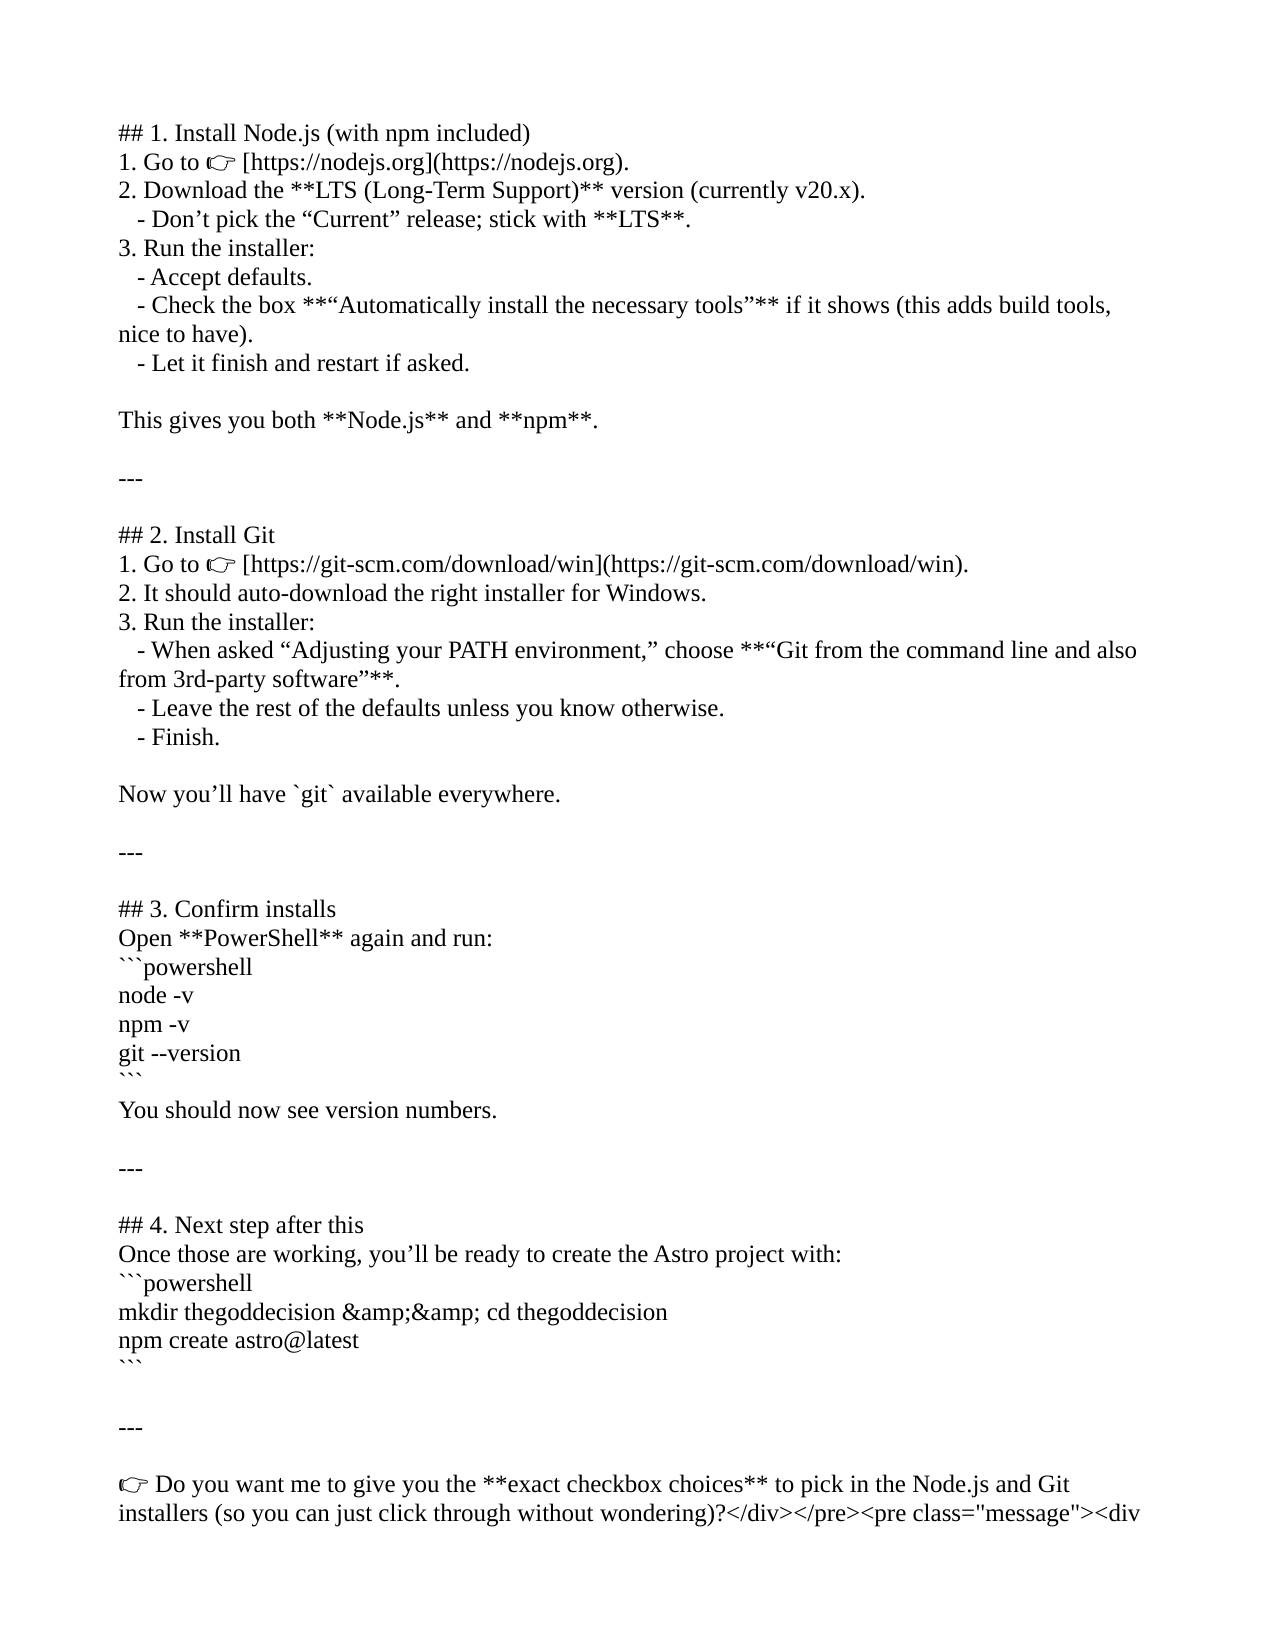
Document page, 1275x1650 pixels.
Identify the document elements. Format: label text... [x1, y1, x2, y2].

text 3. Run the installer: [118, 607, 1157, 636]
text - When asked “Adjusting your PATH environment,” choose **“Git from the command line and also from 3rd-party software”**. [118, 636, 1157, 693]
text ## 4. Next step after this [118, 1211, 1157, 1239]
text 2. Download the **LTS (Long-Term Support)** version (currently v20.x). [118, 176, 1157, 204]
text mkdir thegoddecision &amp;&amp; cd thegoddecision [118, 1297, 1157, 1326]
text Now you’ll have `git` available everywhere. [118, 779, 1157, 808]
text npm create astro@latest [118, 1326, 1157, 1354]
text Once those are working, you’ll be ready to create the Astro project with: [118, 1239, 1157, 1268]
text git --version [118, 1038, 1157, 1067]
text You should now see version numbers. 🎉 [118, 1096, 1157, 1124]
text ```powershell [118, 1268, 1157, 1297]
text --- [118, 1412, 1157, 1441]
text 1. Go to 👉 [https://nodejs.org](https://nodejs.org). [118, 147, 1157, 176]
text - Finish. [118, 722, 1157, 751]
text 2. It should auto-download the right installer for Windows. [118, 578, 1157, 607]
text ## 3. Confirm installs [118, 894, 1157, 923]
text ```powershell [118, 952, 1157, 981]
text 👉 Do you want me to give you the **exact checkbox choices** to pick in the Node.js and Git installers (so you can just click through without wondering)?</div></pre><pre class="message"><div [118, 1469, 1157, 1527]
text - Accept defaults. [118, 262, 1157, 291]
text - Check the box **“Automatically install the necessary tools”** if it shows (this adds build tools, nice to have). [118, 291, 1157, 348]
text ## 1. Install Node.js (with npm included) [118, 118, 1157, 147]
text ``` [118, 1354, 1157, 1383]
text ## 2. Install Git [118, 521, 1157, 549]
text 1. Go to 👉 [https://git-scm.com/download/win](https://git-scm.com/download/win). [118, 549, 1157, 578]
text - Don’t pick the “Current” release; stick with **LTS**. [118, 204, 1157, 233]
text Open **PowerShell** again and run: [118, 923, 1157, 952]
text 3. Run the installer: [118, 233, 1157, 262]
text --- [118, 1153, 1157, 1182]
text ``` [118, 1067, 1157, 1096]
text node -v [118, 981, 1157, 1009]
text - Let it finish and restart if asked. [118, 348, 1157, 377]
text This gives you both **Node.js** and **npm**. [118, 406, 1157, 434]
text --- [118, 463, 1157, 492]
text --- [118, 837, 1157, 866]
text - Leave the rest of the defaults unless you know otherwise. [118, 693, 1157, 722]
text npm -v [118, 1009, 1157, 1038]
